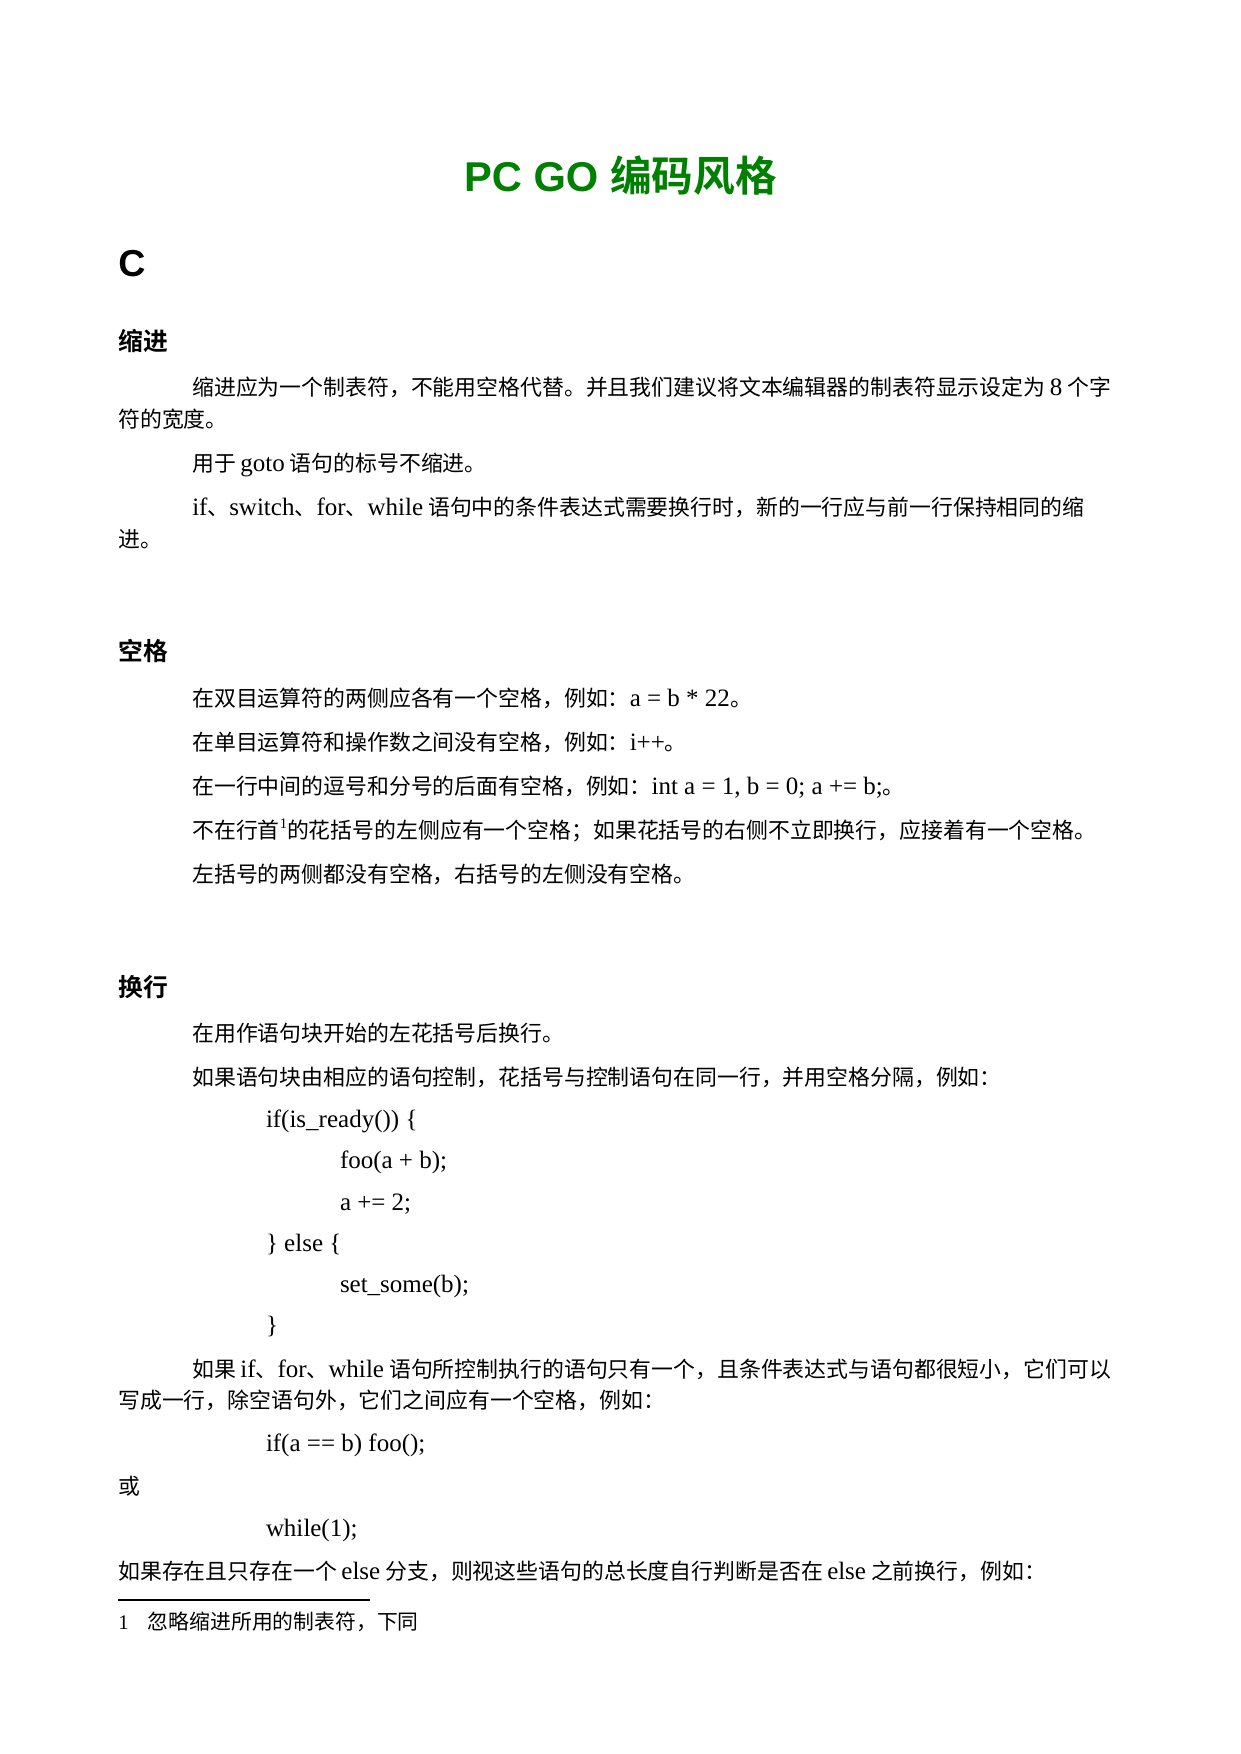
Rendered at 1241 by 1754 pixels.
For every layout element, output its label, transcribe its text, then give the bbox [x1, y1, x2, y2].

text 如果存在且只存在一个else分支，则视这些语句的总长度自行判断是否在else之前换行，例如： [118, 1554, 1122, 1586]
text while(1); [118, 1513, 1122, 1542]
text a += 2; [118, 1187, 1122, 1216]
text 左括号的两侧都没有空格，右括号的左侧没有空格。 [118, 857, 1122, 889]
subtitle 缩进 [118, 322, 1122, 357]
text 不在行首的花括号的左侧应有一个空格；如果花括号的右侧不立即换行，应接着有一个空格。 [118, 813, 1122, 845]
text if(is_ready()) { [118, 1104, 1122, 1133]
text 用于goto语句的标号不缩进。 [118, 446, 1122, 477]
text 或 [118, 1469, 1122, 1501]
subtitle C [118, 241, 1122, 284]
text if、switch、for、while语句中的条件表达式需要换行时，新的一行应与前一行保持相同的缩进。 [118, 490, 1122, 553]
subtitle PC GO 编码风格 [118, 143, 1122, 203]
text 在用作语句块开始的左花括号后换行。 [118, 1016, 1122, 1048]
subtitle 换行 [118, 968, 1122, 1003]
text 在双目运算符的两侧应各有一个空格，例如：a = b * 22。 [118, 681, 1122, 712]
text } else { [118, 1228, 1122, 1257]
subtitle 空格 [118, 632, 1122, 668]
text set_some(b); [118, 1269, 1122, 1298]
text 忽略缩进所用的制表符，下同 [118, 1606, 1122, 1636]
text foo(a + b); [118, 1146, 1122, 1174]
text 在单目运算符和操作数之间没有空格，例如：i++。 [118, 725, 1122, 756]
text 缩进应为一个制表符，不能用空格代替。并且我们建议将文本编辑器的制表符显示设定为8个字符的宽度。 [118, 370, 1122, 433]
text 如果if、for、while语句所控制执行的语句只有一个，且条件表达式与语句都很短小，它们可以写成一行，除空语句外，它们之间应有一个空格，例如： [118, 1352, 1122, 1415]
text 如果语句块由相应的语句控制，花括号与控制语句在同一行，并用空格分隔，例如： [118, 1060, 1122, 1092]
text } [118, 1311, 1122, 1339]
text if(a == b) foo(); [118, 1428, 1122, 1456]
text 在一行中间的逗号和分号的后面有空格，例如：int a = 1, b = 0; a += b;。 [118, 769, 1122, 801]
